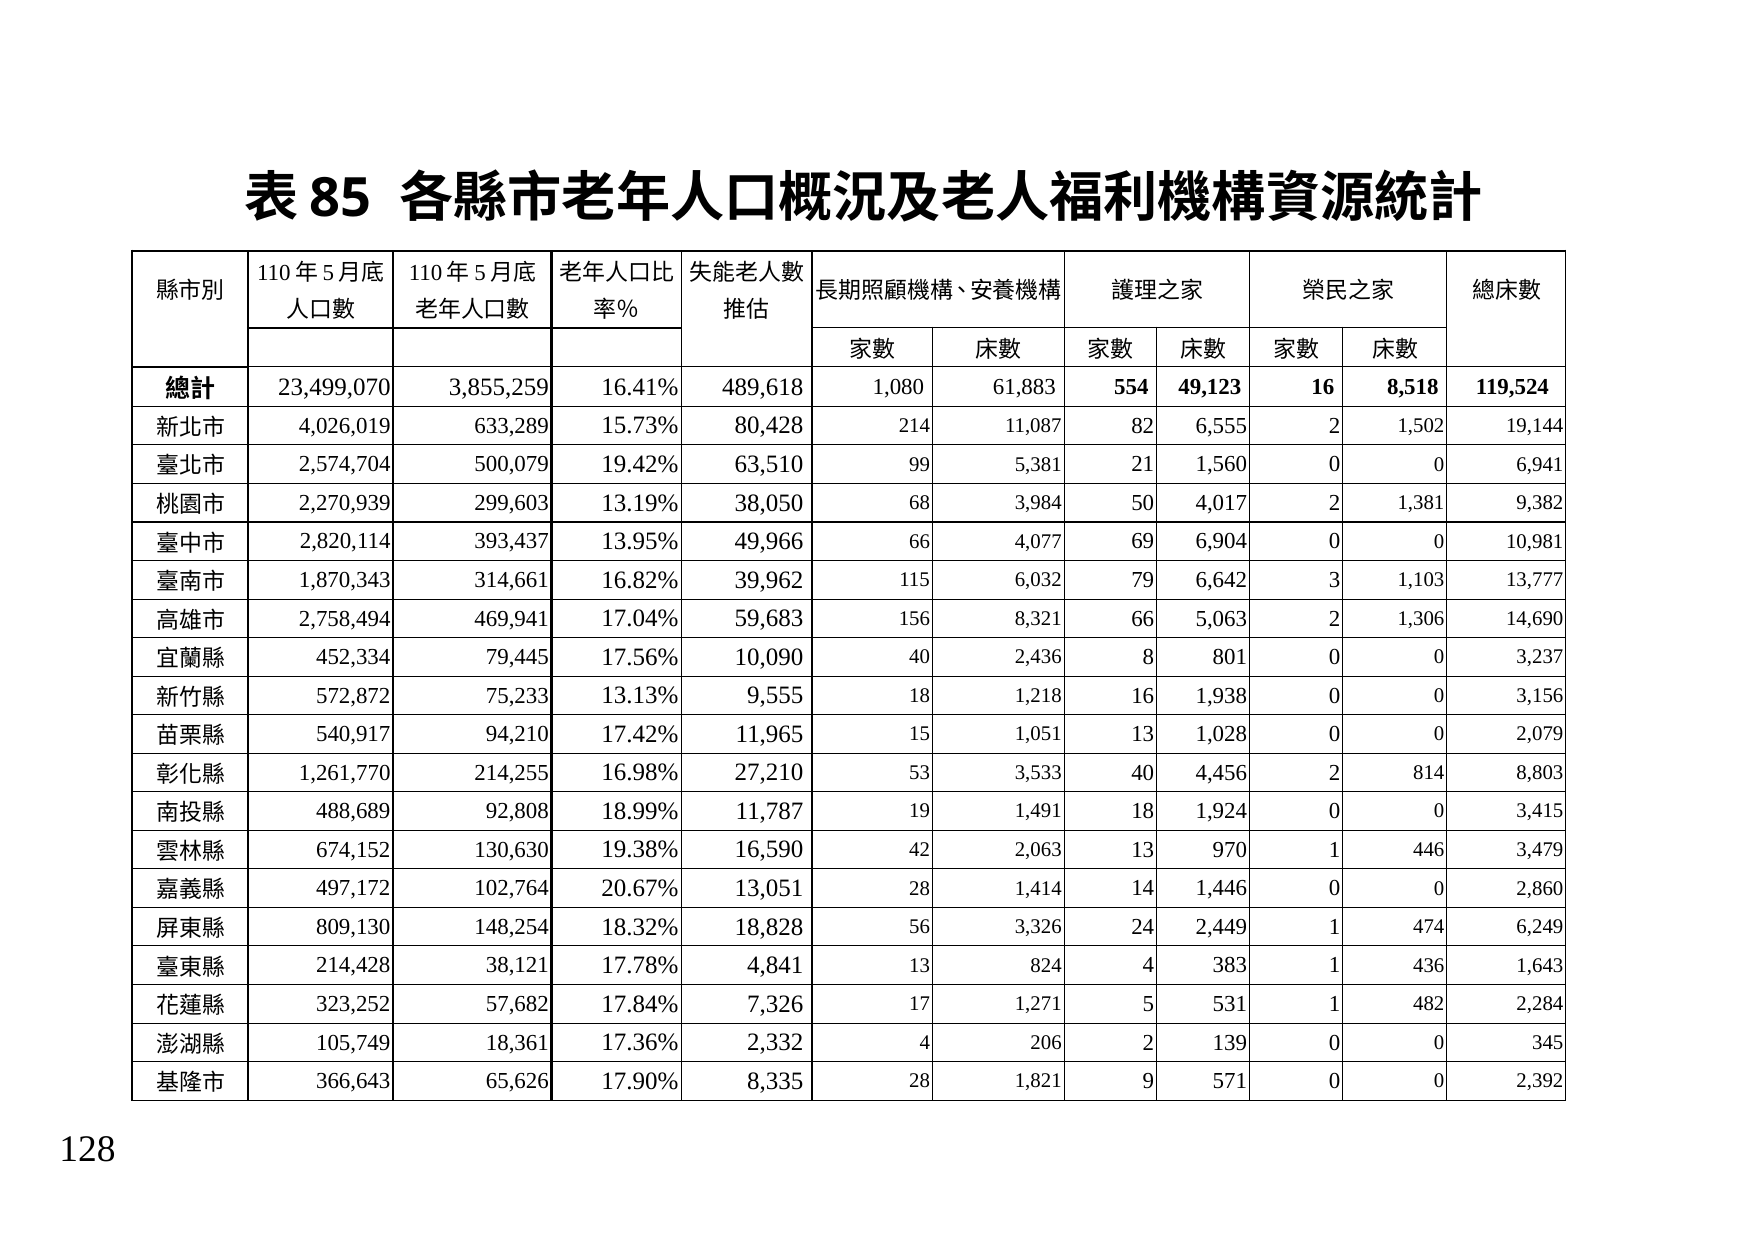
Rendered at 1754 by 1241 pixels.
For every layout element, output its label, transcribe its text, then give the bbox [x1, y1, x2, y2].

table_cell 57,682 [394, 985, 550, 1022]
table_cell 臺北市 [133, 445, 247, 483]
table_cell 1,103 [1343, 561, 1446, 598]
table_cell 82 [1065, 407, 1156, 444]
table_cell 17.90% [553, 1062, 681, 1099]
table_cell 314,661 [394, 561, 550, 598]
table_cell 1,381 [1343, 484, 1446, 521]
table_cell 6,904 [1157, 523, 1249, 560]
table_cell 3,533 [933, 754, 1064, 791]
table_cell 16.82% [553, 561, 681, 598]
table_cell 13.19% [553, 484, 681, 521]
table_cell 8,335 [682, 1062, 811, 1099]
table_cell 臺南市 [133, 561, 247, 598]
table_cell 1,218 [933, 677, 1064, 714]
table_cell 40 [1065, 754, 1156, 791]
table_cell 1,271 [933, 985, 1064, 1022]
table_cell 15 [813, 715, 932, 753]
table_cell 28 [813, 1062, 932, 1099]
table_cell 38,050 [682, 484, 811, 521]
table_cell 572,872 [249, 677, 392, 714]
table_cell 0 [1343, 445, 1446, 483]
table_cell 14 [1065, 869, 1156, 907]
table_cell 苗栗縣 [133, 715, 247, 753]
table_cell 474 [1343, 908, 1446, 945]
table_cell 49,966 [682, 523, 811, 560]
table_cell 345 [1447, 1024, 1565, 1061]
table_cell 17.56% [553, 638, 681, 676]
table_cell 17 [813, 985, 932, 1022]
table_cell 3,415 [1447, 792, 1565, 830]
table_cell 1,821 [933, 1062, 1064, 1099]
table_cell 4 [1065, 946, 1156, 984]
table_cell 18,828 [682, 908, 811, 945]
table_cell 11,087 [933, 407, 1064, 444]
table_cell 20.67% [553, 869, 681, 907]
table_cell 80,428 [682, 407, 811, 444]
table_cell 1 [1250, 985, 1342, 1022]
table_cell 3,984 [933, 484, 1064, 521]
table_cell 2 [1250, 754, 1342, 791]
table_cell 2,079 [1447, 715, 1565, 753]
table_cell 1,261,770 [249, 754, 392, 791]
table_cell 臺中市 [133, 523, 247, 560]
table_cell 2,063 [933, 831, 1064, 868]
table_cell 0 [1343, 1062, 1446, 1099]
table_cell 高雄市 [133, 600, 247, 637]
table_cell 4,841 [682, 946, 811, 984]
table_cell 18 [1065, 792, 1156, 830]
table_cell 屏東縣 [133, 908, 247, 945]
table_cell 9,382 [1447, 484, 1565, 521]
table_cell 4,017 [1157, 484, 1249, 521]
table_cell 482 [1343, 985, 1446, 1022]
table_cell 500,079 [394, 445, 550, 483]
table_cell 1,028 [1157, 715, 1249, 753]
table_cell 633,289 [394, 407, 550, 444]
table_cell 17.84% [553, 985, 681, 1022]
table_header 失能老人數推估 [682, 252, 811, 327]
table_cell 148,254 [394, 908, 550, 945]
table_cell 139 [1157, 1024, 1249, 1061]
table_cell 0 [1250, 869, 1342, 907]
table_cell [553, 329, 681, 366]
table_cell 446 [1343, 831, 1446, 868]
table_cell 119,524 [1447, 367, 1565, 406]
table_cell 105,749 [249, 1024, 392, 1061]
table_cell 299,603 [394, 484, 550, 521]
table_header 110年5月底 老年人口數 [394, 252, 550, 327]
table_cell 0 [1343, 638, 1446, 676]
table_cell 5 [1065, 985, 1156, 1022]
table_cell 1,502 [1343, 407, 1446, 444]
table_cell 11,965 [682, 715, 811, 753]
table_cell 3,326 [933, 908, 1064, 945]
table_cell 宜蘭縣 [133, 638, 247, 676]
table_cell 0 [1343, 523, 1446, 560]
table_cell 801 [1157, 638, 1249, 676]
table_cell 4 [813, 1024, 932, 1061]
table_cell 9,555 [682, 677, 811, 714]
table_cell [249, 329, 392, 366]
table_cell 5,063 [1157, 600, 1249, 637]
table_cell 28 [813, 869, 932, 907]
table_cell 15.73% [553, 407, 681, 444]
table_cell 17.42% [553, 715, 681, 753]
table_cell 17.04% [553, 600, 681, 637]
table_cell 488,689 [249, 792, 392, 830]
table_cell 1,560 [1157, 445, 1249, 483]
table_cell 14,690 [1447, 600, 1565, 637]
table_cell 63,510 [682, 445, 811, 483]
table_cell 6,941 [1447, 445, 1565, 483]
table_cell 53 [813, 754, 932, 791]
table_cell 6,249 [1447, 908, 1565, 945]
table_cell 452,334 [249, 638, 392, 676]
table_cell 6,555 [1157, 407, 1249, 444]
table_cell 61,883 [933, 367, 1064, 406]
table_cell 13,051 [682, 869, 811, 907]
table_cell 206 [933, 1024, 1064, 1061]
table_cell 13 [813, 946, 932, 984]
table_cell 4,026,019 [249, 407, 392, 444]
table_cell 家數 [1065, 328, 1156, 366]
table_cell 8,321 [933, 600, 1064, 637]
table_cell 809,130 [249, 908, 392, 945]
table_header 110年5月底人口數 [249, 252, 392, 327]
table_cell 17.78% [553, 946, 681, 984]
table_cell 總計 [133, 368, 247, 406]
table_cell 18,361 [394, 1024, 550, 1061]
table_cell 8 [1065, 638, 1156, 676]
table_cell 1,491 [933, 792, 1064, 830]
table_cell 99 [813, 445, 932, 483]
table_cell 家數 [1250, 328, 1342, 366]
table_cell 540,917 [249, 715, 392, 753]
subtitle 表85 各縣市老年人口概況及老人福利機構資源統計 [59, 137, 1639, 249]
table_cell 2,270,939 [249, 484, 392, 521]
table_cell 323,252 [249, 985, 392, 1022]
table_cell 1 [1250, 908, 1342, 945]
table_cell 床數 [1343, 328, 1446, 366]
table_cell 1,870,343 [249, 561, 392, 598]
table_cell 11,787 [682, 792, 811, 830]
table_cell 18.32% [553, 908, 681, 945]
table_cell 497,172 [249, 869, 392, 907]
table_cell 214,428 [249, 946, 392, 984]
table_cell 2,860 [1447, 869, 1565, 907]
table_cell 69 [1065, 523, 1156, 560]
table_cell 家數 [813, 328, 932, 366]
table_cell 2,332 [682, 1024, 811, 1061]
table_cell 3,237 [1447, 638, 1565, 676]
table_cell 68 [813, 484, 932, 521]
table_cell 489,618 [682, 367, 811, 406]
table_cell 13,777 [1447, 561, 1565, 598]
table_cell 花蓮縣 [133, 985, 247, 1022]
table_header 榮民之家 [1250, 252, 1446, 327]
table_cell 0 [1343, 869, 1446, 907]
table_cell 彰化縣 [133, 754, 247, 791]
table_cell 1,306 [1343, 600, 1446, 637]
table_cell 2 [1250, 407, 1342, 444]
table_cell 2,392 [1447, 1062, 1565, 1099]
table_cell 92,808 [394, 792, 550, 830]
table_cell 814 [1343, 754, 1446, 791]
table_cell 27,210 [682, 754, 811, 791]
table_cell 66 [813, 523, 932, 560]
table_cell [133, 327, 247, 366]
table_cell 19.38% [553, 831, 681, 868]
table_cell [394, 329, 550, 366]
table_cell 嘉義縣 [133, 869, 247, 907]
table_cell 13 [1065, 831, 1156, 868]
table_cell 436 [1343, 946, 1446, 984]
table_cell 8,518 [1343, 367, 1446, 406]
table_cell 2,449 [1157, 908, 1249, 945]
table_cell 40 [813, 638, 932, 676]
table_cell 17.36% [553, 1024, 681, 1061]
table_header 長期照顧機構、安養機構 [813, 252, 1064, 327]
table_cell 16 [1065, 677, 1156, 714]
table_cell 2 [1250, 484, 1342, 521]
table_header 老年人口比率％ [553, 252, 681, 327]
table_cell 3,855,259 [394, 367, 550, 406]
table_cell 19,144 [1447, 407, 1565, 444]
table_cell 新北市 [133, 407, 247, 444]
table_cell 16.41% [553, 367, 681, 406]
table_cell 65,626 [394, 1062, 550, 1099]
table_cell 床數 [933, 328, 1064, 366]
table_cell 13.95% [553, 523, 681, 560]
table_cell 49,123 [1157, 367, 1249, 406]
table_cell 79 [1065, 561, 1156, 598]
table_cell 21 [1065, 445, 1156, 483]
table_cell 南投縣 [133, 792, 247, 830]
table_cell 1 [1250, 831, 1342, 868]
table_cell 214,255 [394, 754, 550, 791]
table_cell 新竹縣 [133, 677, 247, 714]
table_cell 214 [813, 407, 932, 444]
table_cell 1,938 [1157, 677, 1249, 714]
table_cell 13 [1065, 715, 1156, 753]
table_cell 42 [813, 831, 932, 868]
table_cell 床數 [1157, 328, 1249, 366]
table_cell 6,032 [933, 561, 1064, 598]
table_cell 1,414 [933, 869, 1064, 907]
table_cell 2,284 [1447, 985, 1565, 1022]
table_cell 2 [1250, 600, 1342, 637]
table_cell [682, 327, 811, 366]
table_cell 56 [813, 908, 932, 945]
table_cell 0 [1250, 523, 1342, 560]
table_cell 2,436 [933, 638, 1064, 676]
table_cell 1,924 [1157, 792, 1249, 830]
table_cell 824 [933, 946, 1064, 984]
table_cell 臺東縣 [133, 946, 247, 984]
table_cell 0 [1343, 792, 1446, 830]
table_header 縣市別 [133, 252, 247, 327]
table_cell 澎湖縣 [133, 1024, 247, 1061]
table_cell 0 [1343, 677, 1446, 714]
table_cell 115 [813, 561, 932, 598]
table_cell 94,210 [394, 715, 550, 753]
table_cell 0 [1343, 715, 1446, 753]
table_cell 59,683 [682, 600, 811, 637]
table_cell 10,090 [682, 638, 811, 676]
table_cell 0 [1343, 1024, 1446, 1061]
table_cell 1,051 [933, 715, 1064, 753]
table_cell 393,437 [394, 523, 550, 560]
table_cell 3,156 [1447, 677, 1565, 714]
table_cell 桃園市 [133, 484, 247, 521]
table_cell 0 [1250, 445, 1342, 483]
table_cell 970 [1157, 831, 1249, 868]
table_cell 6,642 [1157, 561, 1249, 598]
table_cell 2,820,114 [249, 523, 392, 560]
table_cell 3,479 [1447, 831, 1565, 868]
table_cell 2 [1065, 1024, 1156, 1061]
table_cell 38,121 [394, 946, 550, 984]
table_cell 130,630 [394, 831, 550, 868]
table_cell 39,962 [682, 561, 811, 598]
table_cell 75,233 [394, 677, 550, 714]
table_cell 0 [1250, 792, 1342, 830]
table_header 護理之家 [1065, 252, 1249, 327]
table_cell 79,445 [394, 638, 550, 676]
table_cell 5,381 [933, 445, 1064, 483]
table_cell 554 [1065, 367, 1156, 406]
table_cell 3 [1250, 561, 1342, 598]
table_cell 1,080 [813, 367, 932, 406]
table_cell 19 [813, 792, 932, 830]
table_cell 50 [1065, 484, 1156, 521]
table_cell 16,590 [682, 831, 811, 868]
table_cell 0 [1250, 1062, 1342, 1099]
table_cell 4,077 [933, 523, 1064, 560]
table_cell 674,152 [249, 831, 392, 868]
table_cell 4,456 [1157, 754, 1249, 791]
table_cell 雲林縣 [133, 831, 247, 868]
table_cell 2,574,704 [249, 445, 392, 483]
table_cell 0 [1250, 677, 1342, 714]
table_cell 0 [1250, 1024, 1342, 1061]
table_cell 基隆市 [133, 1062, 247, 1099]
table_cell 156 [813, 600, 932, 637]
table_header 總床數 [1447, 252, 1565, 327]
table_cell 23,499,070 [249, 367, 392, 406]
table_cell 102,764 [394, 869, 550, 907]
table_cell 18 [813, 677, 932, 714]
table_cell 383 [1157, 946, 1249, 984]
table_cell 8,803 [1447, 754, 1565, 791]
table_cell 2,758,494 [249, 600, 392, 637]
table_cell 16.98% [553, 754, 681, 791]
table_cell 19.42% [553, 445, 681, 483]
table_cell 1,446 [1157, 869, 1249, 907]
table_cell 18.99% [553, 792, 681, 830]
table_cell [1447, 327, 1565, 366]
table_cell 13.13% [553, 677, 681, 714]
table_cell 16 [1250, 367, 1342, 406]
table_cell 571 [1157, 1062, 1249, 1099]
table_cell 1,643 [1447, 946, 1565, 984]
table_cell 0 [1250, 715, 1342, 753]
table_cell 366,643 [249, 1062, 392, 1099]
table_cell 0 [1250, 638, 1342, 676]
table_cell 10,981 [1447, 523, 1565, 560]
table_cell 24 [1065, 908, 1156, 945]
table_cell 9 [1065, 1062, 1156, 1099]
table_cell 1 [1250, 946, 1342, 984]
table_cell 66 [1065, 600, 1156, 637]
table_cell 7,326 [682, 985, 811, 1022]
table_cell 469,941 [394, 600, 550, 637]
table_cell 531 [1157, 985, 1249, 1022]
